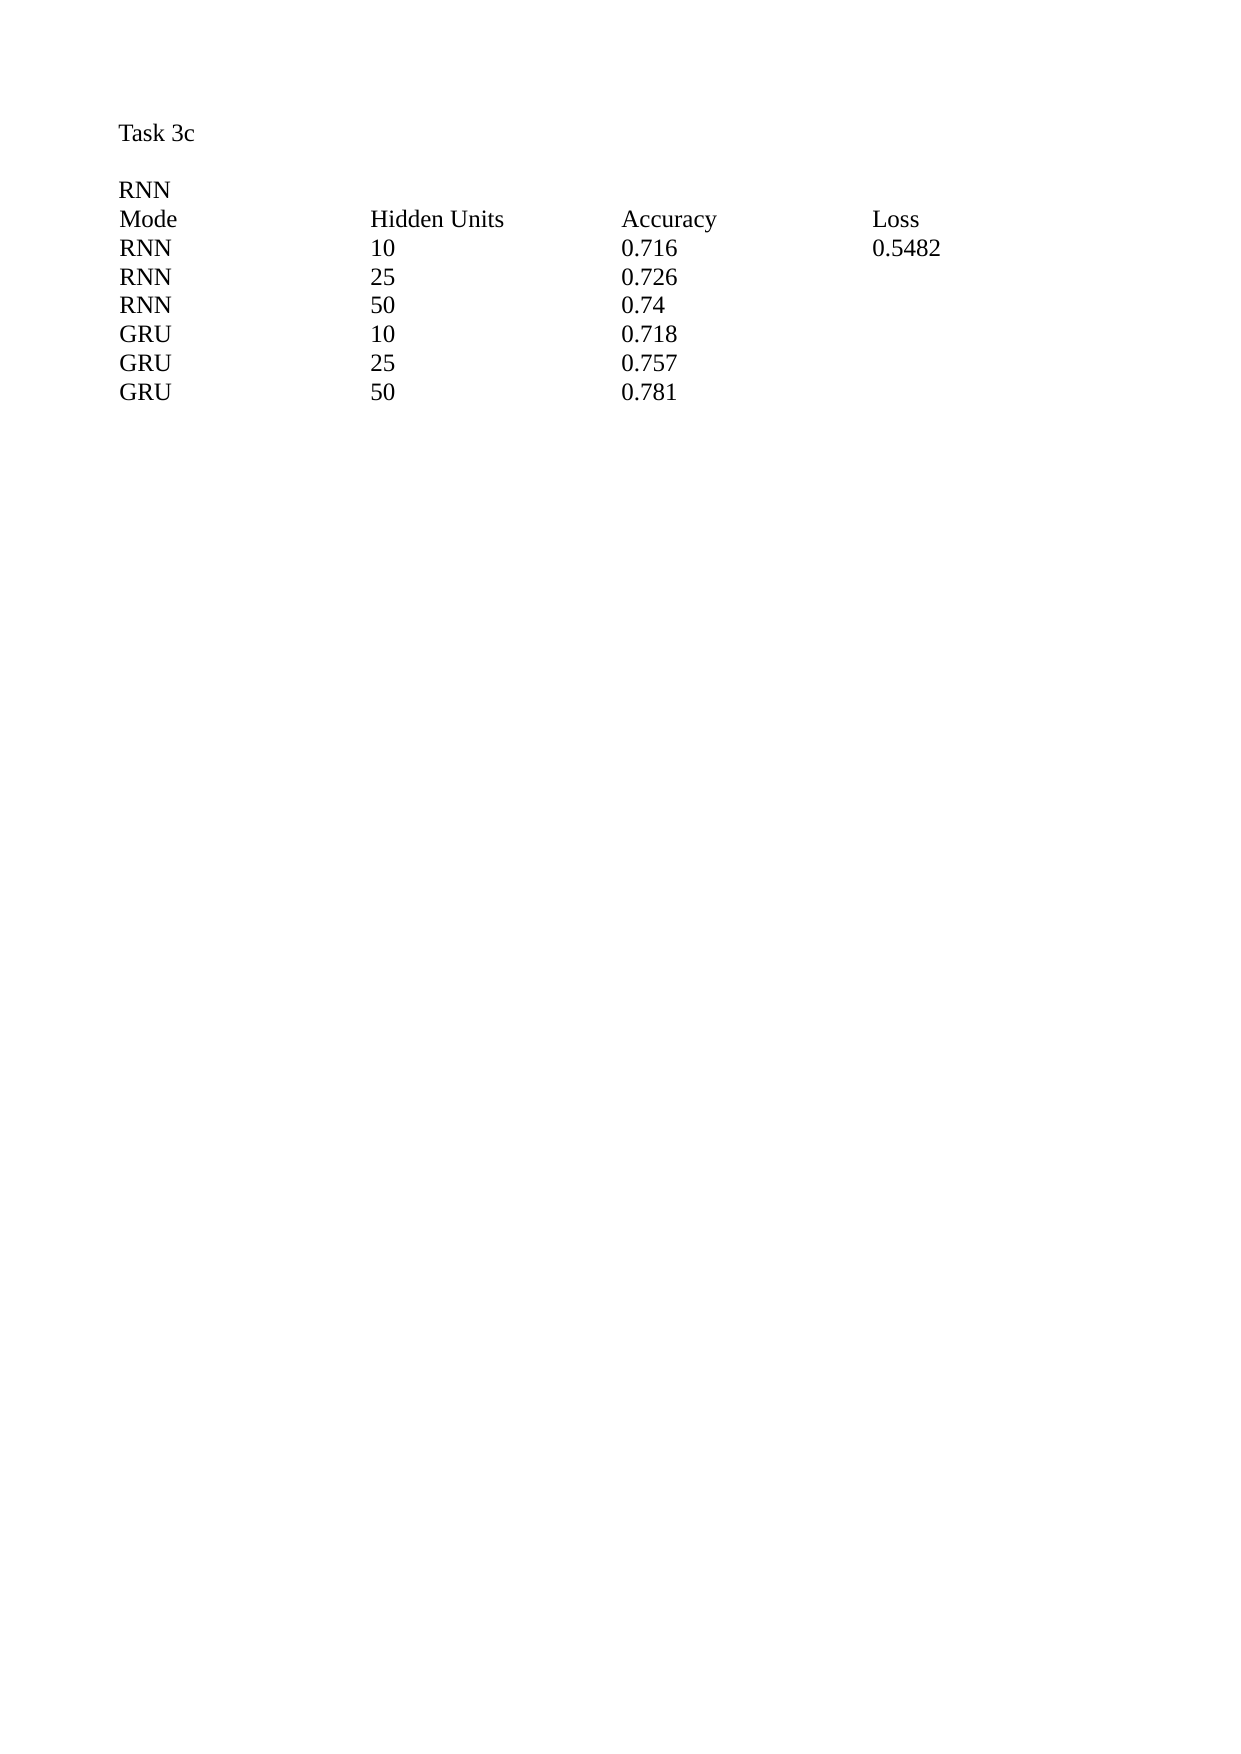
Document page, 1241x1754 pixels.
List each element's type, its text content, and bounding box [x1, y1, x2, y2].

table_header Hidden Units [369, 204, 620, 233]
table_cell [1122, 348, 1240, 377]
table_cell 0.757 [620, 348, 871, 377]
text RNN [118, 176, 1122, 204]
table_cell 0.718 [620, 319, 871, 348]
table_cell 25 [369, 262, 620, 291]
table_cell [1122, 377, 1240, 406]
table_cell [1122, 262, 1240, 291]
text Task 3c [118, 118, 1122, 147]
table_cell [1122, 291, 1240, 319]
table_cell 50 [369, 377, 620, 406]
table_cell 10 [369, 319, 620, 348]
table_cell [871, 262, 1122, 291]
table_cell 0.726 [620, 262, 871, 291]
table_cell 0.781 [620, 377, 871, 406]
table_cell [871, 348, 1122, 377]
table_cell 0.74 [620, 291, 871, 319]
table_cell [1122, 319, 1240, 348]
table_cell [1122, 233, 1240, 262]
table_cell 0.5482 [871, 233, 1122, 262]
table_cell GRU [118, 377, 369, 406]
table_cell RNN [118, 233, 369, 262]
table_cell 50 [369, 291, 620, 319]
table_cell 10 [369, 233, 620, 262]
table_cell 0.716 [620, 233, 871, 262]
table_header Mode [118, 204, 369, 233]
table_header [1122, 204, 1240, 233]
table_cell [871, 377, 1122, 406]
table_cell [871, 319, 1122, 348]
table_header Accuracy [620, 204, 871, 233]
table_cell GRU [118, 319, 369, 348]
table_cell [871, 291, 1122, 319]
table_cell RNN [118, 291, 369, 319]
table_cell GRU [118, 348, 369, 377]
table_cell RNN [118, 262, 369, 291]
table_header Loss [871, 204, 1122, 233]
table_cell 25 [369, 348, 620, 377]
